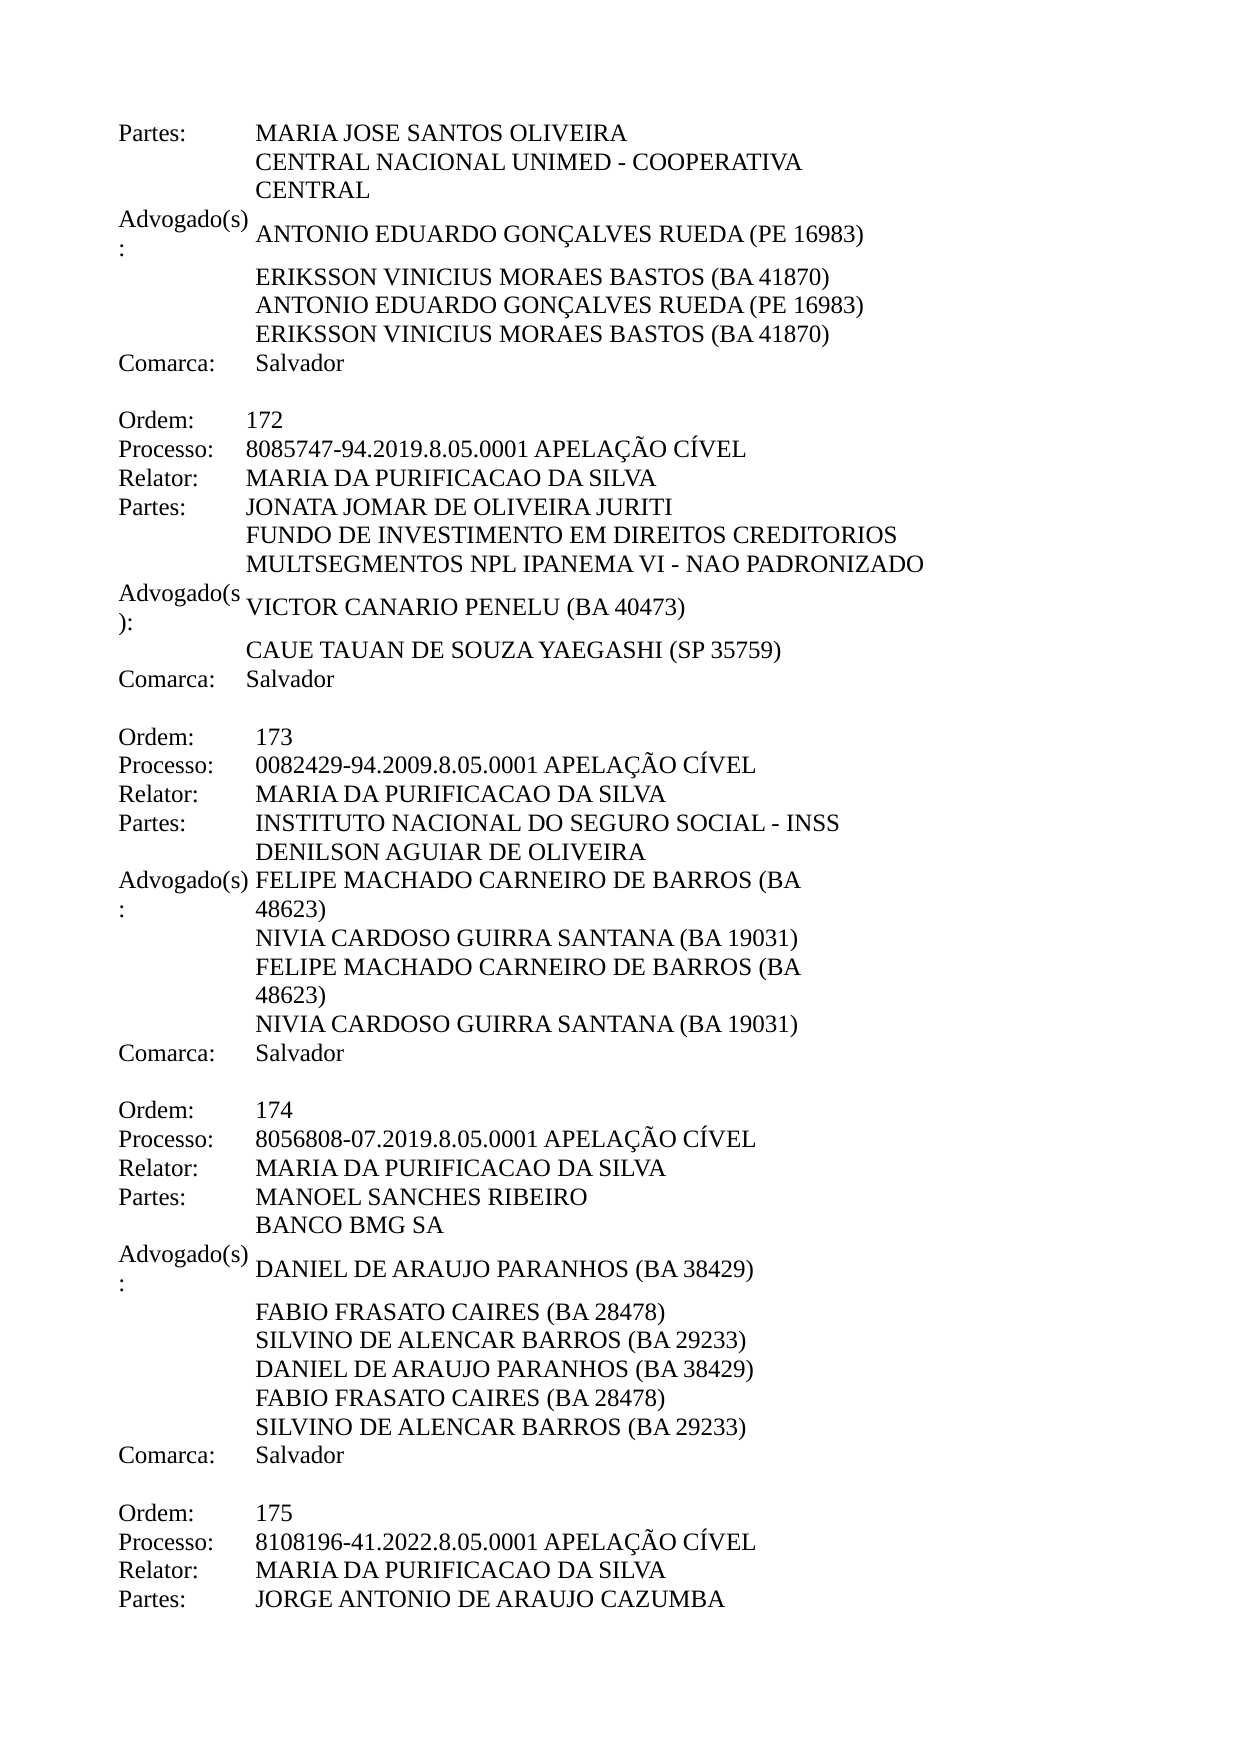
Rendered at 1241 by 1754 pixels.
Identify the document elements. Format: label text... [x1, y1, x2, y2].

table_cell VICTOR CANARIO PENELU (BA 40473) [246, 578, 1122, 636]
table_cell 8108196-41.2022.8.05.0001 APELAÇÃO CÍVEL [255, 1527, 758, 1556]
table_cell 0082429-94.2009.8.05.0001 APELAÇÃO CÍVEL [255, 751, 876, 779]
table_cell SILVINO DE ALENCAR BARROS (BA 29233) [255, 1326, 758, 1354]
table_cell 8056808-07.2019.8.05.0001 APELAÇÃO CÍVEL [255, 1124, 758, 1153]
table_cell Partes: [118, 118, 255, 147]
table_cell [118, 262, 255, 291]
table_cell DENILSON AGUIAR DE OLIVEIRA [255, 837, 876, 866]
table_cell FELIPE MACHADO CARNEIRO DE BARROS (BA 48623) [255, 952, 876, 1009]
table_header Ordem: [118, 1498, 255, 1527]
table_cell [118, 1009, 255, 1038]
table_cell [118, 521, 246, 578]
table_cell Advogado(s): [118, 204, 255, 262]
table_cell SILVINO DE ALENCAR BARROS (BA 29233) [255, 1412, 758, 1441]
table_cell DANIEL DE ARAUJO PARANHOS (BA 38429) [255, 1354, 758, 1383]
table_cell Processo: [118, 1124, 255, 1153]
table_cell Comarca: [118, 664, 246, 693]
table_cell [118, 636, 246, 664]
table_cell MARIA DA PURIFICACAO DA SILVA [255, 779, 876, 808]
table_cell [118, 1326, 255, 1354]
table_cell ANTONIO EDUARDO GONÇALVES RUEDA (PE 16983) [255, 291, 920, 319]
table_cell INSTITUTO NACIONAL DO SEGURO SOCIAL - INSS [255, 808, 876, 837]
table_cell Relator: [118, 463, 246, 492]
table_cell DANIEL DE ARAUJO PARANHOS (BA 38429) [255, 1239, 758, 1297]
table_cell Comarca: [118, 1038, 255, 1067]
table_cell Processo: [118, 1527, 255, 1556]
table_cell MANOEL SANCHES RIBEIRO [255, 1182, 758, 1211]
table_cell CENTRAL NACIONAL UNIMED - COOPERATIVA CENTRAL [255, 147, 920, 204]
table_cell Partes: [118, 492, 246, 521]
table_cell Advogado(s): [118, 866, 255, 923]
table_cell FUNDO DE INVESTIMENTO EM DIREITOS CREDITORIOS MULTSEGMENTOS NPL IPANEMA VI - NAO PADRONIZADO [246, 521, 1122, 578]
table_header 172 [246, 406, 1122, 434]
table_cell [118, 1354, 255, 1383]
table_cell Processo: [118, 434, 246, 463]
table_cell BANCO BMG SA [255, 1211, 758, 1239]
table_cell Salvador [255, 1038, 876, 1067]
table_cell ERIKSSON VINICIUS MORAES BASTOS (BA 41870) [255, 262, 920, 291]
table_cell MARIA DA PURIFICACAO DA SILVA [246, 463, 1122, 492]
table_cell NIVIA CARDOSO GUIRRA SANTANA (BA 19031) [255, 1009, 876, 1038]
table_cell FABIO FRASATO CAIRES (BA 28478) [255, 1383, 758, 1412]
table_cell Relator: [118, 779, 255, 808]
table_cell Salvador [255, 1441, 758, 1469]
table_cell CAUE TAUAN DE SOUZA YAEGASHI (SP 35759) [246, 636, 1122, 664]
table_header 174 [255, 1096, 758, 1124]
table_cell [118, 291, 255, 319]
table_cell Relator: [118, 1556, 255, 1584]
table_header Ordem: [118, 1096, 255, 1124]
table_cell Salvador [246, 664, 1122, 693]
table_cell Relator: [118, 1153, 255, 1182]
table_cell MARIA DA PURIFICACAO DA SILVA [255, 1153, 758, 1182]
table_cell JORGE ANTONIO DE ARAUJO CAZUMBA [255, 1584, 758, 1613]
table_cell [118, 1297, 255, 1326]
table_cell ERIKSSON VINICIUS MORAES BASTOS (BA 41870) [255, 319, 920, 348]
table_cell Advogado(s): [118, 578, 246, 636]
table_cell Comarca: [118, 348, 255, 377]
table_header Ordem: [118, 722, 255, 751]
table_cell [118, 1412, 255, 1441]
table_cell FELIPE MACHADO CARNEIRO DE BARROS (BA 48623) [255, 866, 876, 923]
table_cell [118, 1211, 255, 1239]
table_cell Comarca: [118, 1441, 255, 1469]
table_cell Partes: [118, 1584, 255, 1613]
table_cell NIVIA CARDOSO GUIRRA SANTANA (BA 19031) [255, 923, 876, 952]
table_header 175 [255, 1498, 758, 1527]
table_cell [118, 319, 255, 348]
table_cell Salvador [255, 348, 920, 377]
table_cell [118, 923, 255, 952]
table_cell ANTONIO EDUARDO GONÇALVES RUEDA (PE 16983) [255, 204, 920, 262]
table_cell Advogado(s): [118, 1239, 255, 1297]
table_header Ordem: [118, 406, 246, 434]
table_cell Processo: [118, 751, 255, 779]
table_cell [118, 952, 255, 1009]
table_cell 8085747-94.2019.8.05.0001 APELAÇÃO CÍVEL [246, 434, 1122, 463]
table_cell [118, 1383, 255, 1412]
table_cell [118, 837, 255, 866]
table_cell Partes: [118, 1182, 255, 1211]
table_header 173 [255, 722, 876, 751]
table_cell MARIA DA PURIFICACAO DA SILVA [255, 1556, 758, 1584]
table_cell MARIA JOSE SANTOS OLIVEIRA [255, 118, 920, 147]
table_cell JONATA JOMAR DE OLIVEIRA JURITI [246, 492, 1122, 521]
table_cell [118, 147, 255, 204]
table_cell Partes: [118, 808, 255, 837]
table_cell FABIO FRASATO CAIRES (BA 28478) [255, 1297, 758, 1326]
